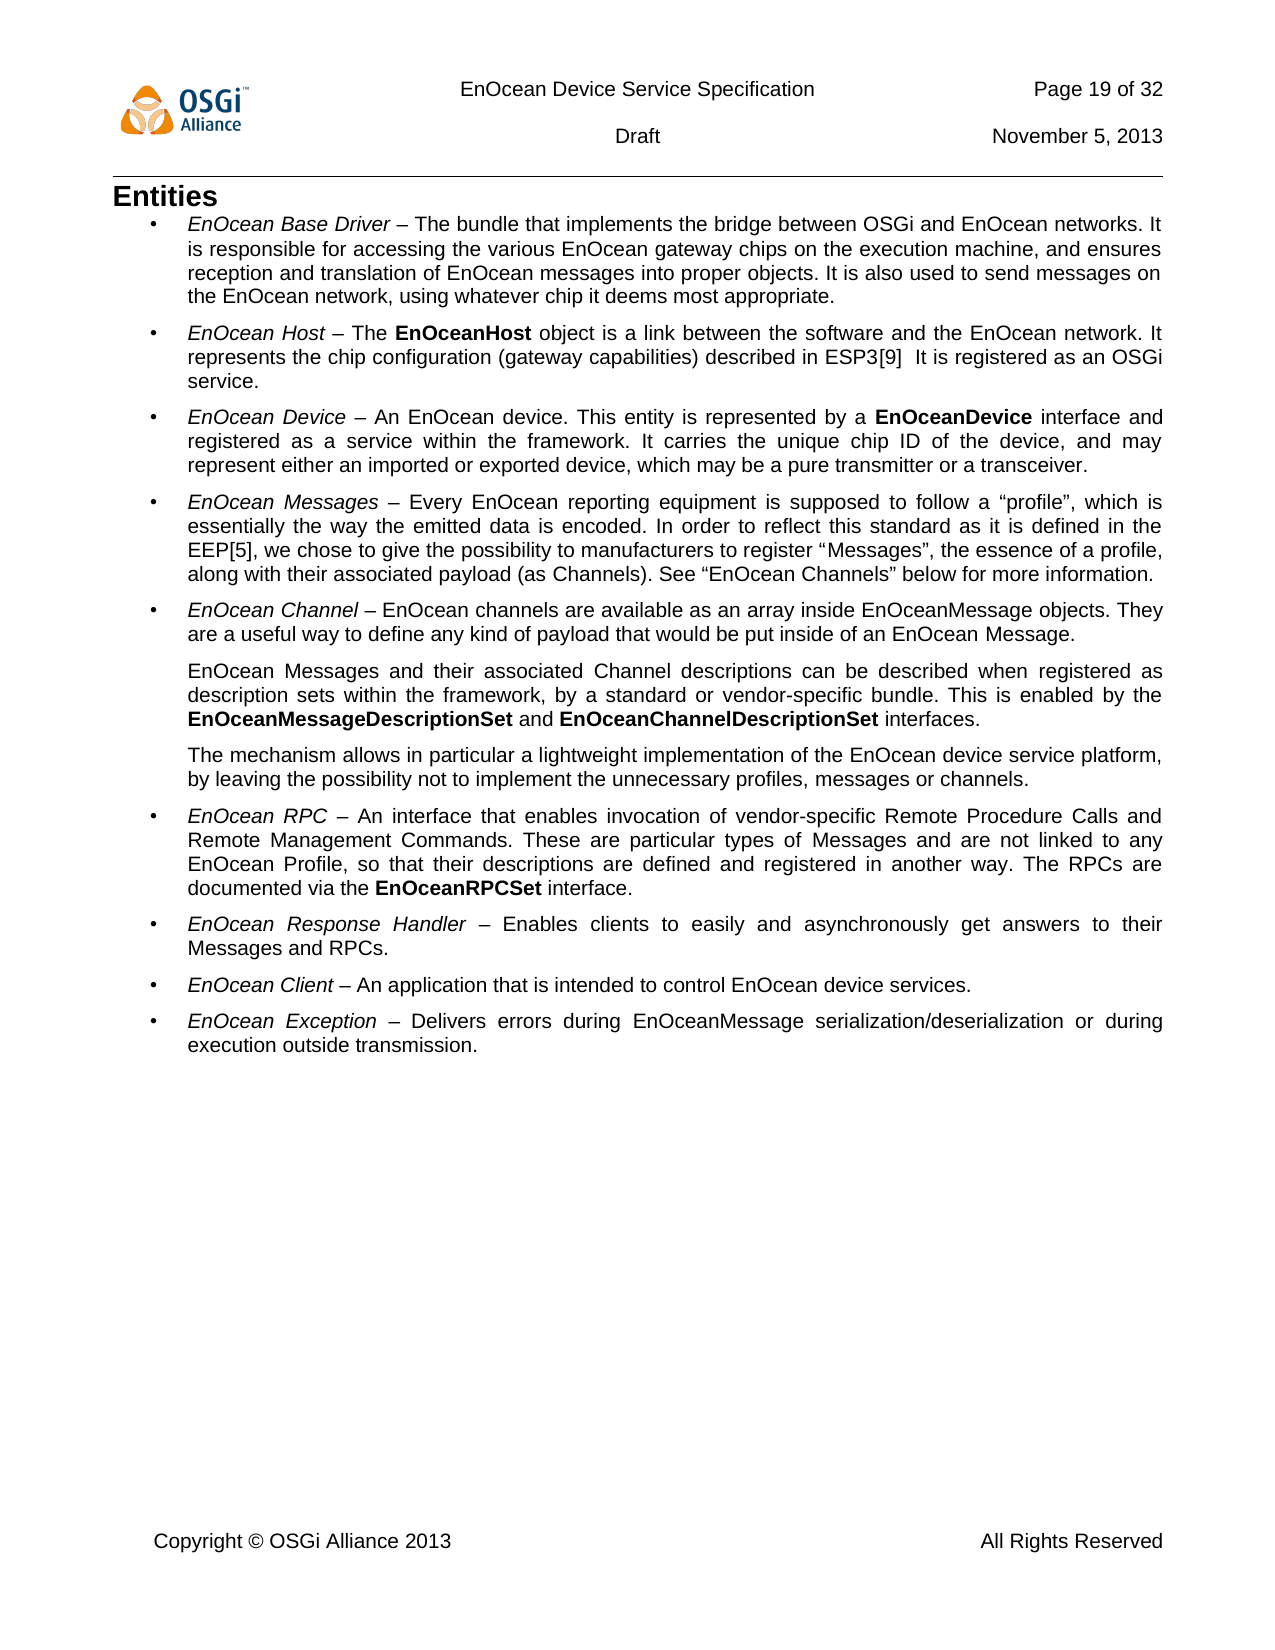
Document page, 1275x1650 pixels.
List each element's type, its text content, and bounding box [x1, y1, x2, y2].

list EnOcean Messages and their associated Channel descriptions can be described when registered as description sets within the framework, by a standard or vendor-specific bundle. This is enabled by the EnOceanMessageDescriptionSet and EnOceanChannelDescriptionSet interfaces. [150, 659, 1163, 731]
picture [113, 78, 257, 142]
list EnOcean Host – The EnOceanHost object is a link between the software and the EnOcean network. It represents the chip configuration (gateway capabilities) described in ESP3[9]. It is registered as an OSGi service. [150, 321, 1163, 393]
list EnOcean Client – An application that is intended to control EnOcean device services. [150, 972, 1163, 996]
list EnOcean RPC – An interface that enables invocation of vendor-specific Remote Procedure Calls and Remote Management Commands. These are particular types of Messages and are not linked to any EnOcean Profile, so that their descriptions are defined and registered in another way. The RPCs are documented via the EnOceanRPCSet interface. [150, 803, 1163, 899]
list The mechanism allows in particular a lightweight implementation of the EnOcean device service platform, by leaving the possibility not to implement the unnecessary profiles, messages or channels. [150, 743, 1163, 791]
list EnOcean Exception – Delivers errors during EnOceanMessage serialization/deserialization or during execution outside transmission. [150, 1009, 1163, 1057]
list EnOcean Channel – EnOcean channels are available as an array inside EnOceanMessage objects. They are a useful way to define any kind of payload that would be put inside of an EnOcean Message. [150, 598, 1163, 646]
list EnOcean Messages – Every EnOcean reporting equipment is supposed to follow a “profile”, which is essentially the way the emitted data is encoded. In order to reflect this standard as it is defined in the EEP[5]., we chose to give the possibility to manufacturers to register “Messages”, the essence of a profile, along with their associated payload (as Channels). See “EnOcean Channels” below for more information. [150, 490, 1163, 586]
list EnOcean Response Handler – Enables clients to easily and asynchronously get answers to their Messages and RPCs. [150, 912, 1163, 960]
list EnOcean Device – An EnOcean device. This entity is represented by a EnOceanDevice interface and registered as a service within the framework. It carries the unique chip ID of the device, and may represent either an imported or exported device, which may be a pure transmitter or a transceiver. [150, 405, 1163, 477]
